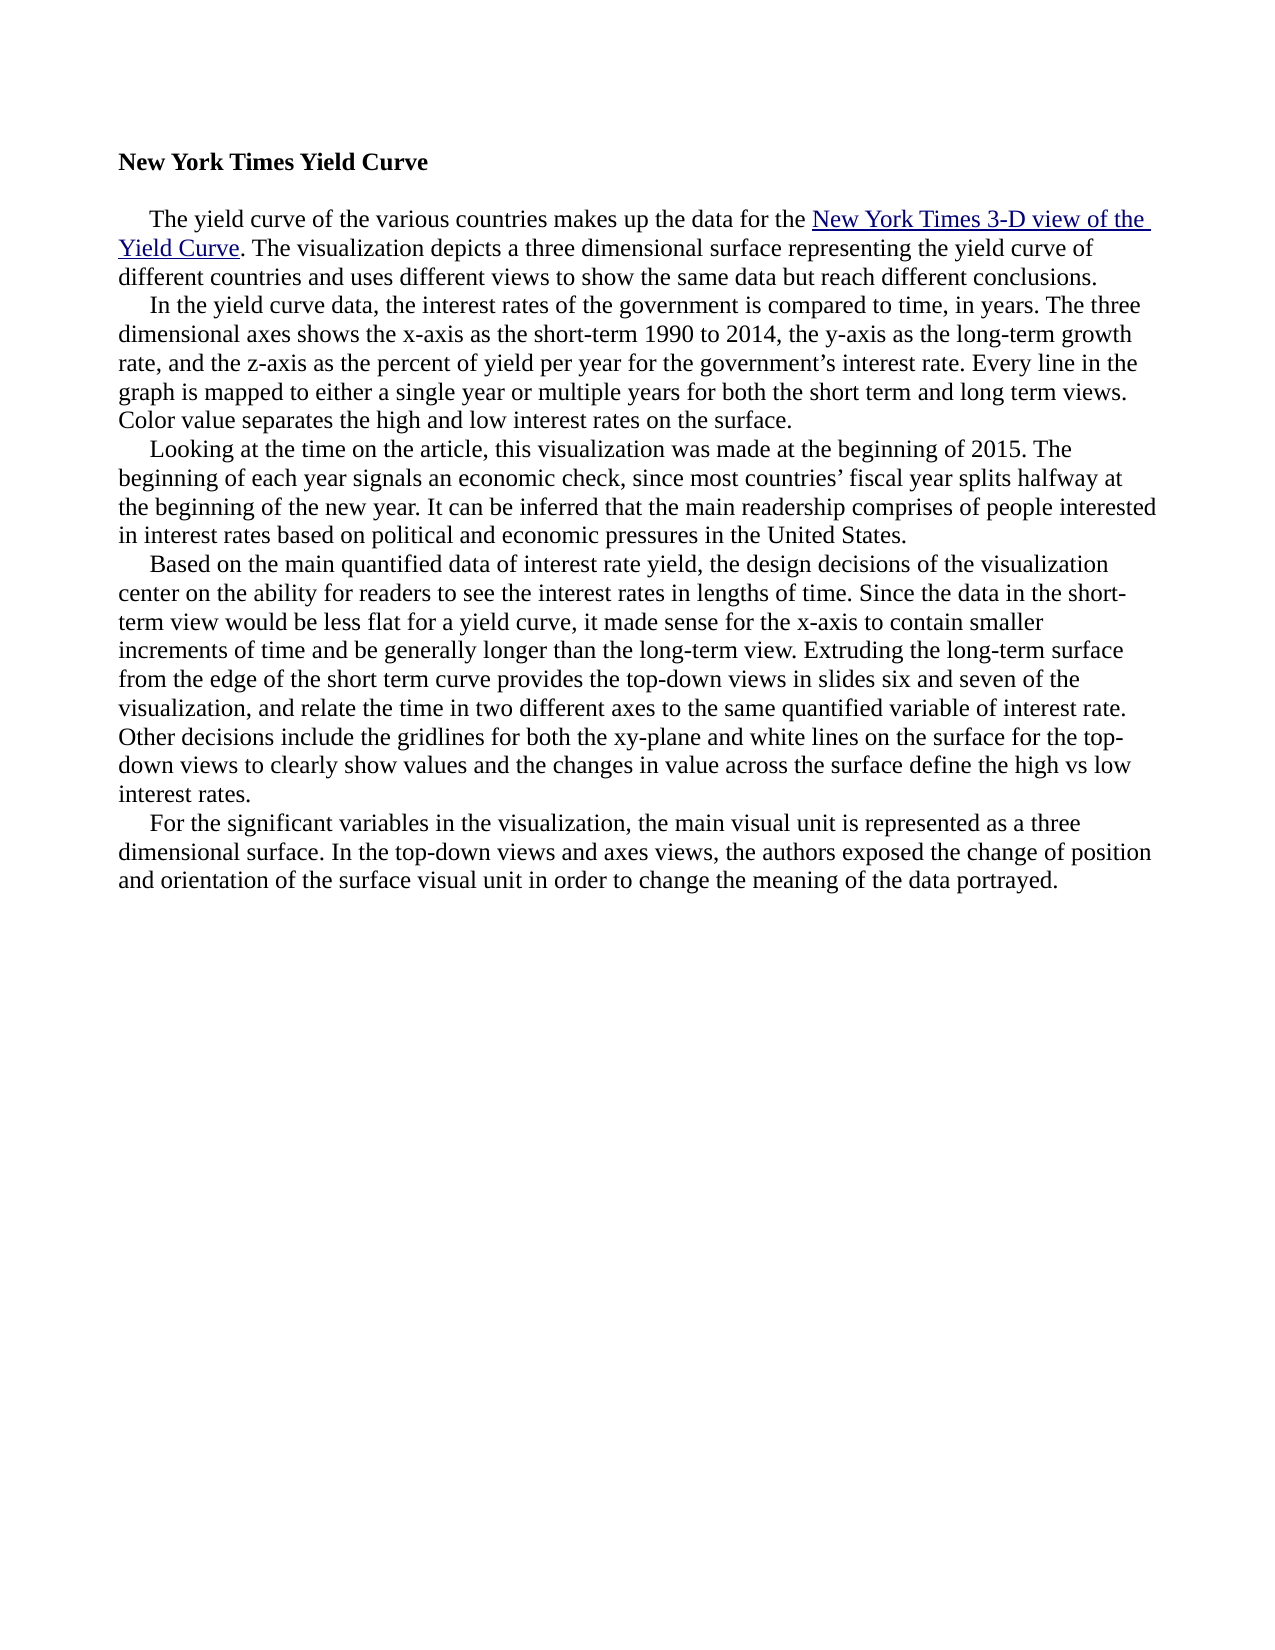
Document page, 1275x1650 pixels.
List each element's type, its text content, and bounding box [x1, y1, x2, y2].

text The yield curve of the various countries makes up the data for the New York Times 3-D view of the Yield Curve. The visualization depicts a three dimensional surface representing the yield curve of different countries and uses different views to show the same data but reach different conclusions. [118, 204, 1157, 291]
text For the significant variables in the visualization, the main visual unit is represented as a three dimensional surface. In the top-down views and axes views, the authors exposed the change of position and orientation of the surface visual unit in order to change the meaning of the data portrayed. [118, 808, 1157, 894]
text In the yield curve data, the interest rates of the government is compared to time, in years. The three dimensional axes shows the x-axis as the short-term 1990 to 2014, the y-axis as the long-term growth rate, and the z-axis as the percent of yield per year for the government’s interest rate. Every line in the graph is mapped to either a single year or multiple years for both the short term and long term views. Color value separates the high and low interest rates on the surface. [118, 291, 1157, 434]
text Based on the main quantified data of interest rate yield, the design decisions of the visualization center on the ability for readers to see the interest rates in lengths of time. Since the data in the short-term view would be less flat for a yield curve, it made sense for the x-axis to contain smaller increments of time and be generally longer than the long-term view. Extruding the long-term surface from the edge of the short term curve provides the top-down views in slides six and seven of the visualization, and relate the time in two different axes to the same quantified variable of interest rate. Other decisions include the gridlines for both the xy-plane and white lines on the surface for the top-down views to clearly show values and the changes in value across the surface define the high vs low interest rates. [118, 549, 1157, 808]
text New York Times Yield Curve [118, 147, 1157, 176]
text Looking at the time on the article, this visualization was made at the beginning of 2015. The beginning of each year signals an economic check, since most countries’ fiscal year splits halfway at the beginning of the new year. It can be inferred that the main readership comprises of people interested in interest rates based on political and economic pressures in the United States. [118, 434, 1157, 549]
